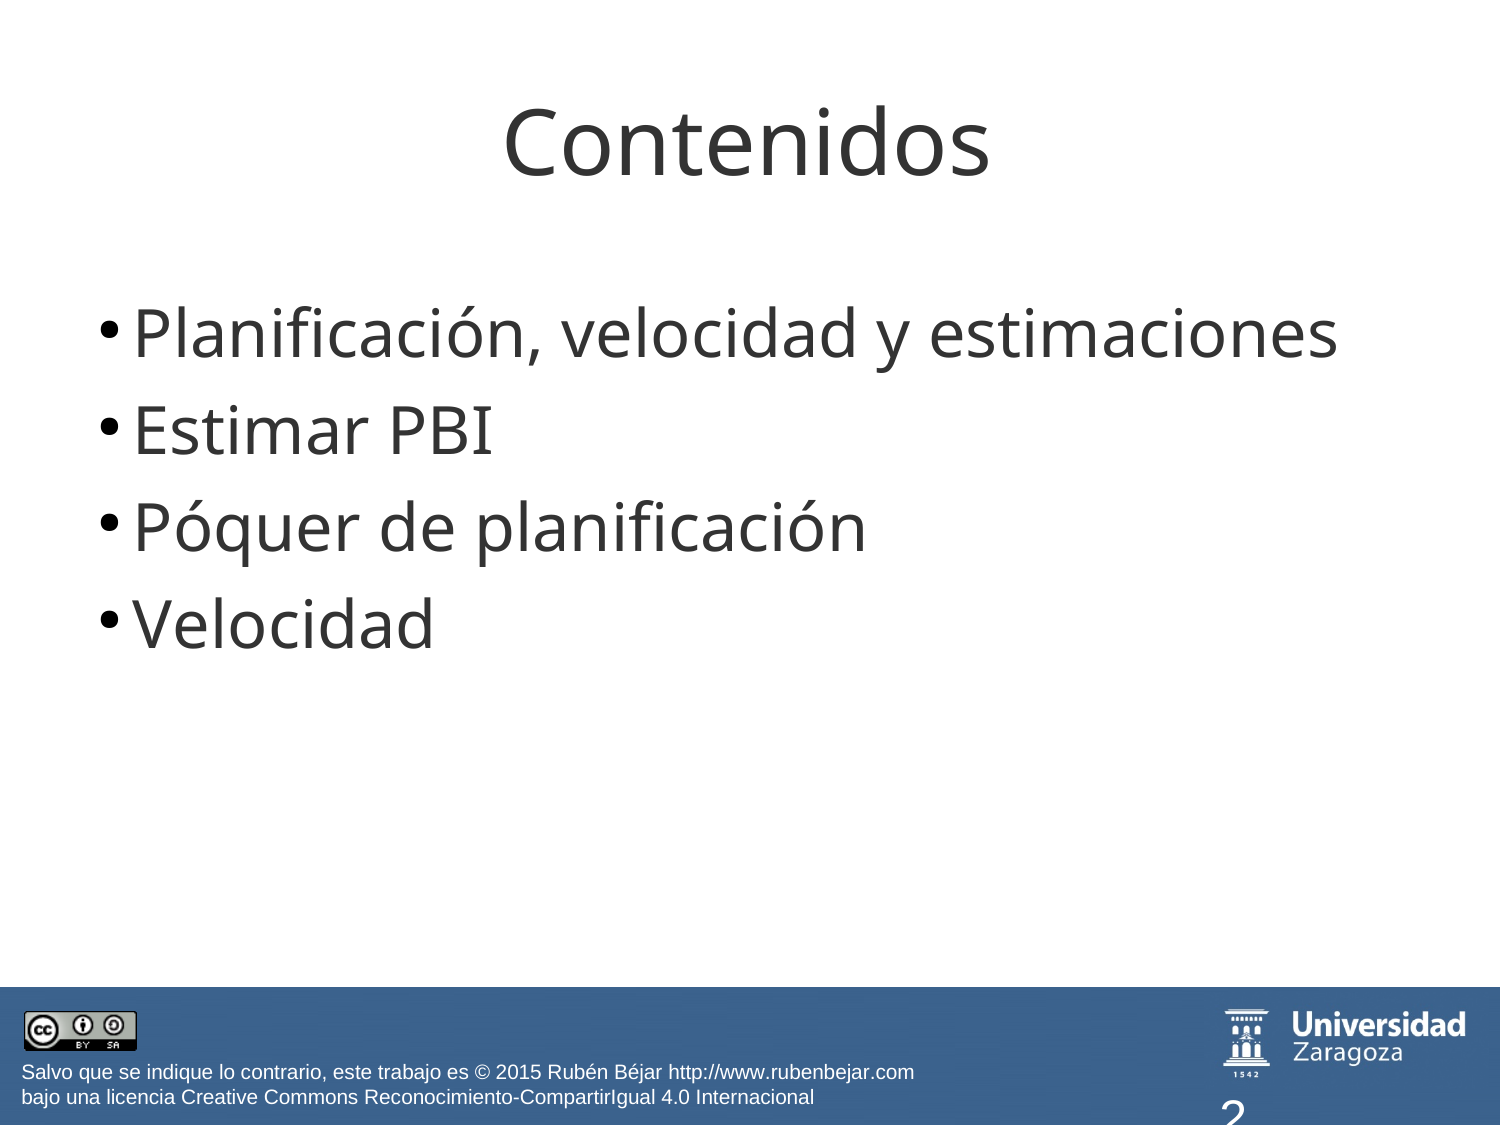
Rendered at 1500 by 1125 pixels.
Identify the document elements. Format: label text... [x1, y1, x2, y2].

title Contenidos [74, 21, 1420, 257]
picture [0, 987, 1500, 1125]
list Planificación, velocidad y estimaciones Estimar PBI Póquer de planificación Velocidad [82, 283, 1418, 957]
